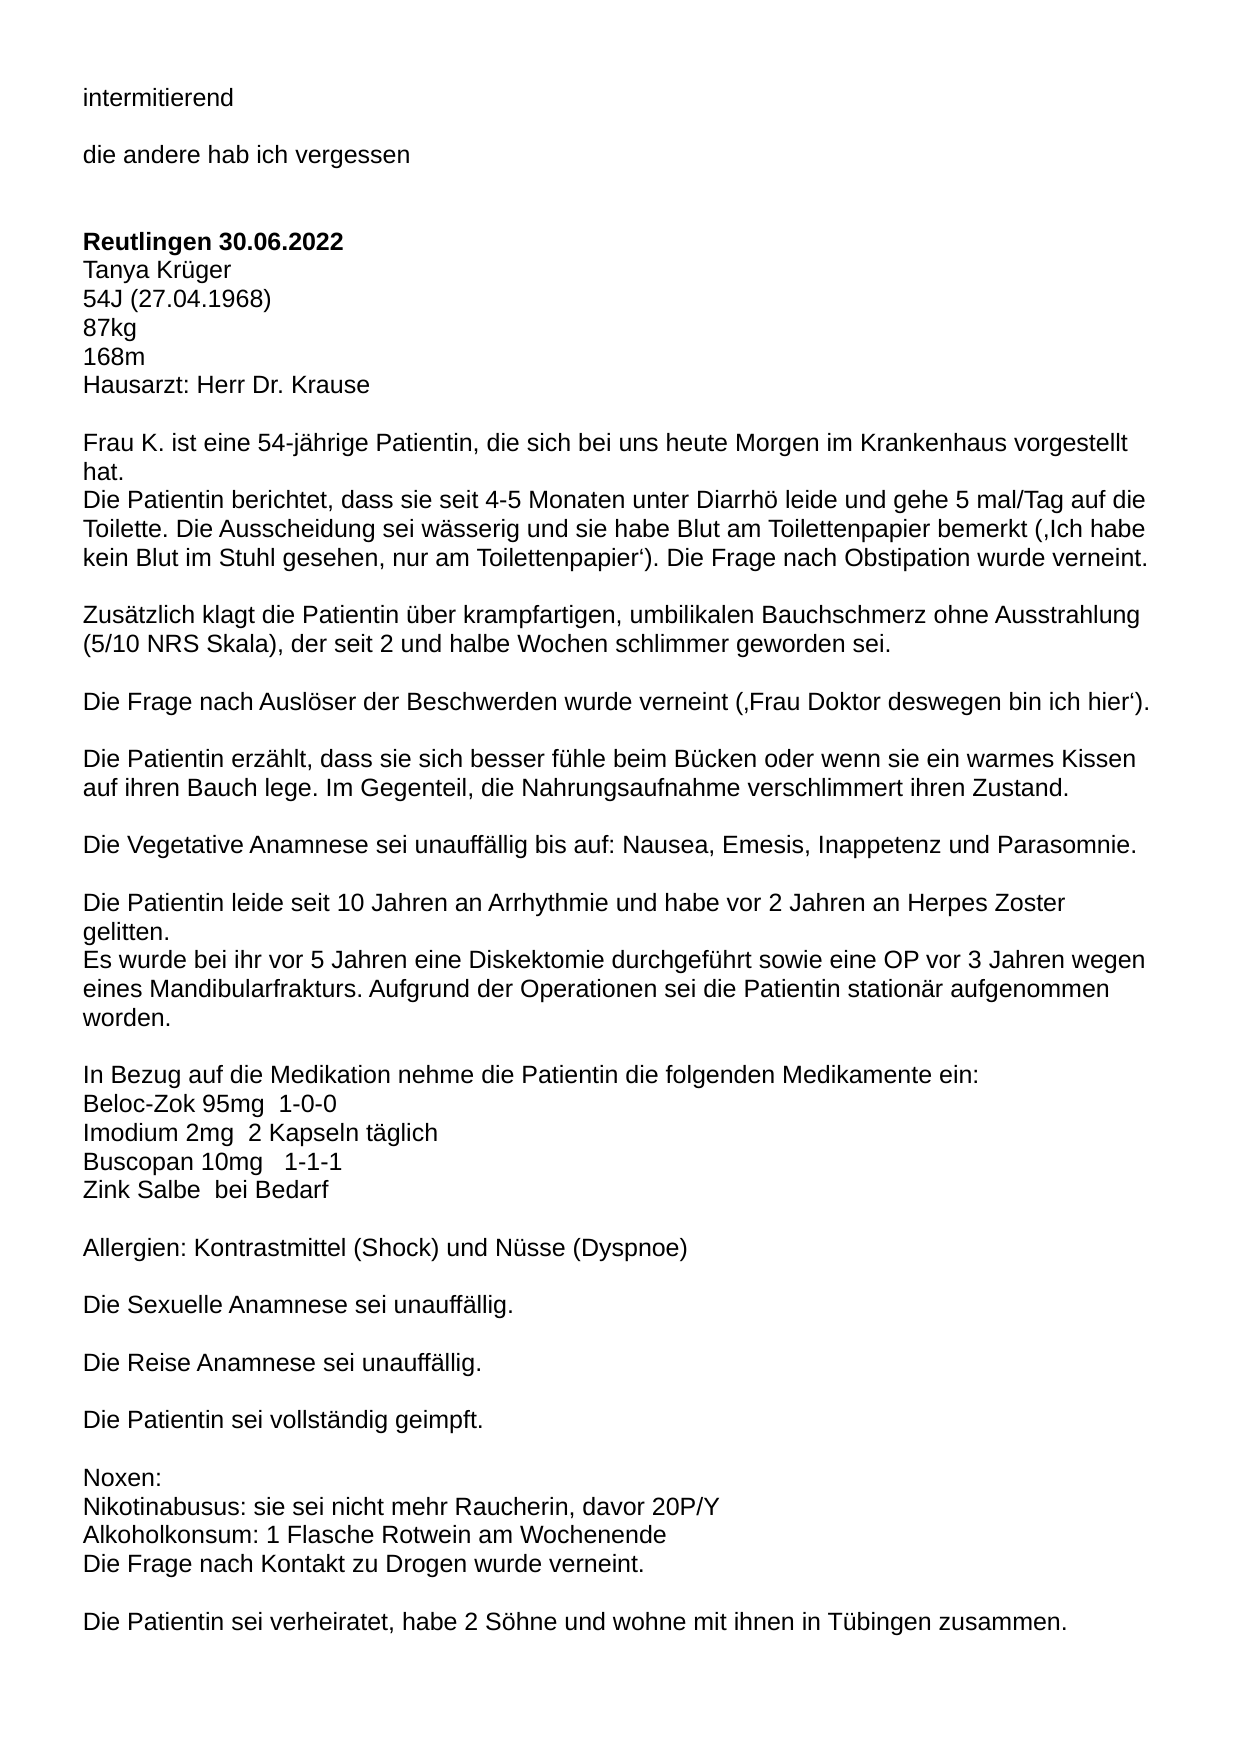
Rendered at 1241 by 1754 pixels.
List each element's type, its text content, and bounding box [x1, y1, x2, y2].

text Imodium 2mg 2 Kapseln täglich [83, 1118, 1157, 1146]
text 54J (27.04.1968) [83, 284, 1157, 313]
text Es wurde bei ihr vor 5 Jahren eine Diskektomie durchgeführt sowie eine OP vor 3 Jahren wegen eines Mandibularfrakturs. Aufgrund der Operationen sei die Patientin stationär aufgenommen worden. [83, 945, 1157, 1031]
text Buscopan 10mg 1-1-1 [83, 1146, 1157, 1175]
text In Bezug auf die Medikation nehme die Patientin die folgenden Medikamente ein: [83, 1060, 1157, 1089]
text Die Frage nach Kontakt zu Drogen wurde verneint. [83, 1549, 1157, 1578]
text Reutlingen 30.06.2022 [83, 226, 1157, 255]
text Die Vegetative Anamnese sei unauffällig bis auf: Nausea, Emesis, Inappetenz und Parasomnie. [83, 830, 1157, 859]
text Die Patientin berichtet, dass sie seit 4-5 Monaten unter Diarrhö leide und gehe 5 mal/Tag auf die Toilette. Die Ausscheidung sei wässerig und sie habe Blut am Toilettenpapier bemerkt (,Ich habe kein Blut im Stuhl gesehen, nur am Toilettenpapier‘). Die Frage nach Obstipation wurde verneint. [83, 485, 1157, 571]
text Zink Salbe bei Bedarf [83, 1175, 1157, 1204]
text intermitierend [83, 83, 1157, 111]
text Beloc-Zok 95mg 1-0-0 [83, 1089, 1157, 1118]
text Noxen: [83, 1463, 1157, 1491]
text Die Sexuelle Anamnese sei unauffällig. [83, 1290, 1157, 1319]
text Die Frage nach Auslöser der Beschwerden wurde verneint (‚Frau Doktor deswegen bin ich hier‘). [83, 686, 1157, 715]
text Alkoholkonsum: 1 Flasche Rotwein am Wochenende [83, 1520, 1157, 1549]
text Frau K. ist eine 54-jährige Patientin, die sich bei uns heute Morgen im Krankenhaus vorgestellt hat. [83, 428, 1157, 485]
text Die Patientin leide seit 10 Jahren an Arrhythmie und habe vor 2 Jahren an Herpes Zoster gelitten. [83, 888, 1157, 945]
text Die Patientin sei verheiratet, habe 2 Söhne und wohne mit ihnen in Tübingen zusammen. [83, 1606, 1157, 1635]
text Zusätzlich klagt die Patientin über krampfartigen, umbilikalen Bauchschmerz ohne Ausstrahlung (5/10 NRS Skala), der seit 2 und halbe Wochen schlimmer geworden sei. [83, 600, 1157, 658]
text die andere hab ich vergessen [83, 140, 1157, 169]
text Nikotinabusus: sie sei nicht mehr Raucherin, davor 20P/Y [83, 1491, 1157, 1520]
text 87kg [83, 313, 1157, 341]
text Die Patientin erzählt, dass sie sich besser fühle beim Bücken oder wenn sie ein warmes Kissen auf ihren Bauch lege. Im Gegenteil, die Nahrungsaufnahme verschlimmert ihren Zustand. [83, 744, 1157, 801]
text Tanya Krüger [83, 255, 1157, 284]
text Allergien: Kontrastmittel (Shock) und Nüsse (Dyspnoe) [83, 1233, 1157, 1261]
text Die Patientin sei vollständig geimpft. [83, 1405, 1157, 1434]
text Hausarzt: Herr Dr. Krause [83, 370, 1157, 399]
text Die Reise Anamnese sei unauffällig. [83, 1348, 1157, 1376]
text 168m [83, 341, 1157, 370]
